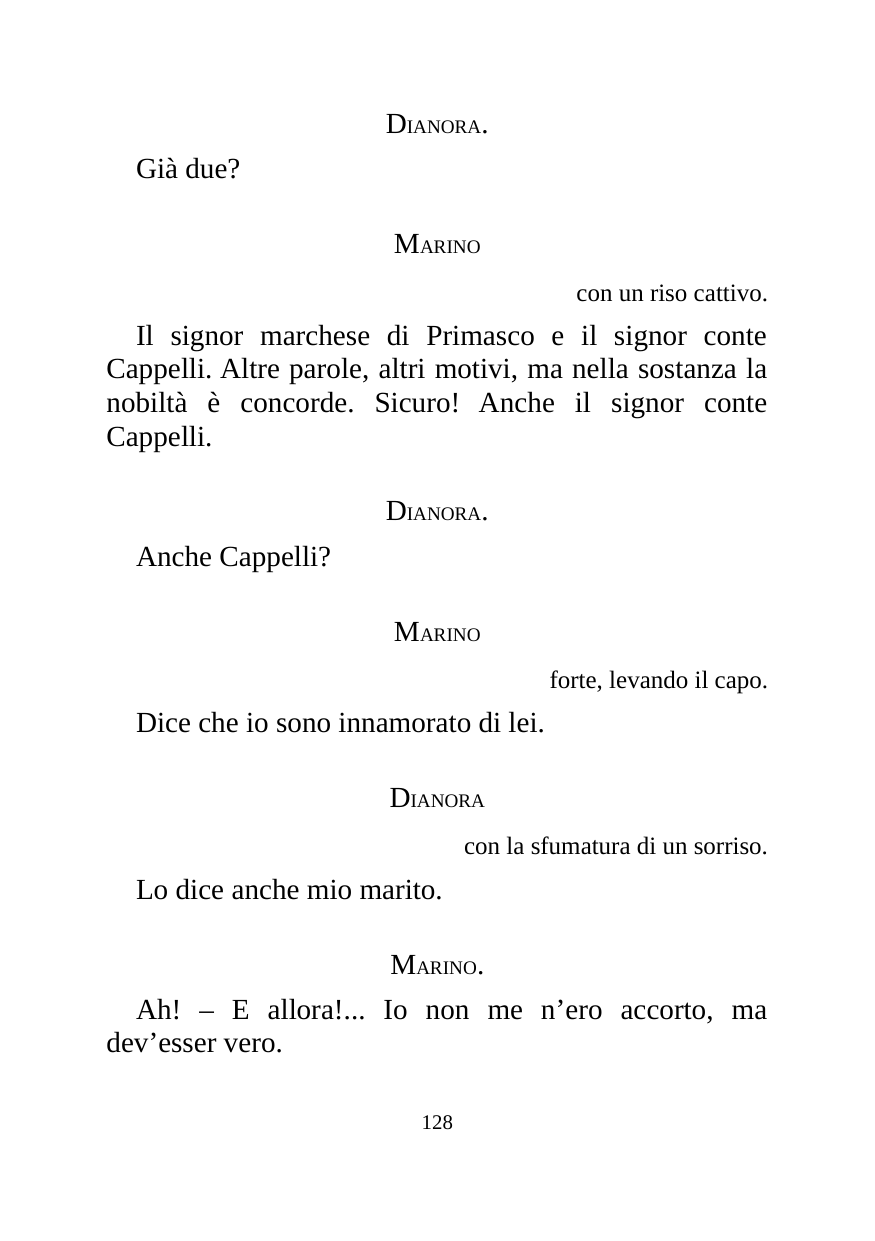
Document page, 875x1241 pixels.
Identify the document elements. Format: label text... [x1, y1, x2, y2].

text Marino. [106, 947, 768, 980]
text Ah! – E allora!... Io non me n’ero accorto, ma dev’esser vero. [106, 992, 768, 1059]
text Marino [106, 614, 768, 647]
text Marino [106, 226, 768, 260]
text Il signor marchese di Primasco e il signor conte Cappelli. Altre parole, altri motivi, ma nella sostanza la nobiltà è concorde. Sicuro! Anche il signor conte Cappelli. [106, 318, 768, 452]
text forte, levando il capo. [106, 665, 768, 694]
text Dianora. [106, 106, 768, 140]
text Lo dice anche mio marito. [106, 872, 768, 906]
text Anche Cappelli? [106, 539, 768, 572]
text Dianora. [106, 493, 768, 527]
text Già due? [106, 152, 768, 185]
text con un riso cattivo. [106, 278, 768, 306]
text con la sfumatura di un sorriso. [106, 831, 768, 860]
text Dice che io sono innamorato di lei. [106, 705, 768, 739]
text Dianora [106, 780, 768, 814]
